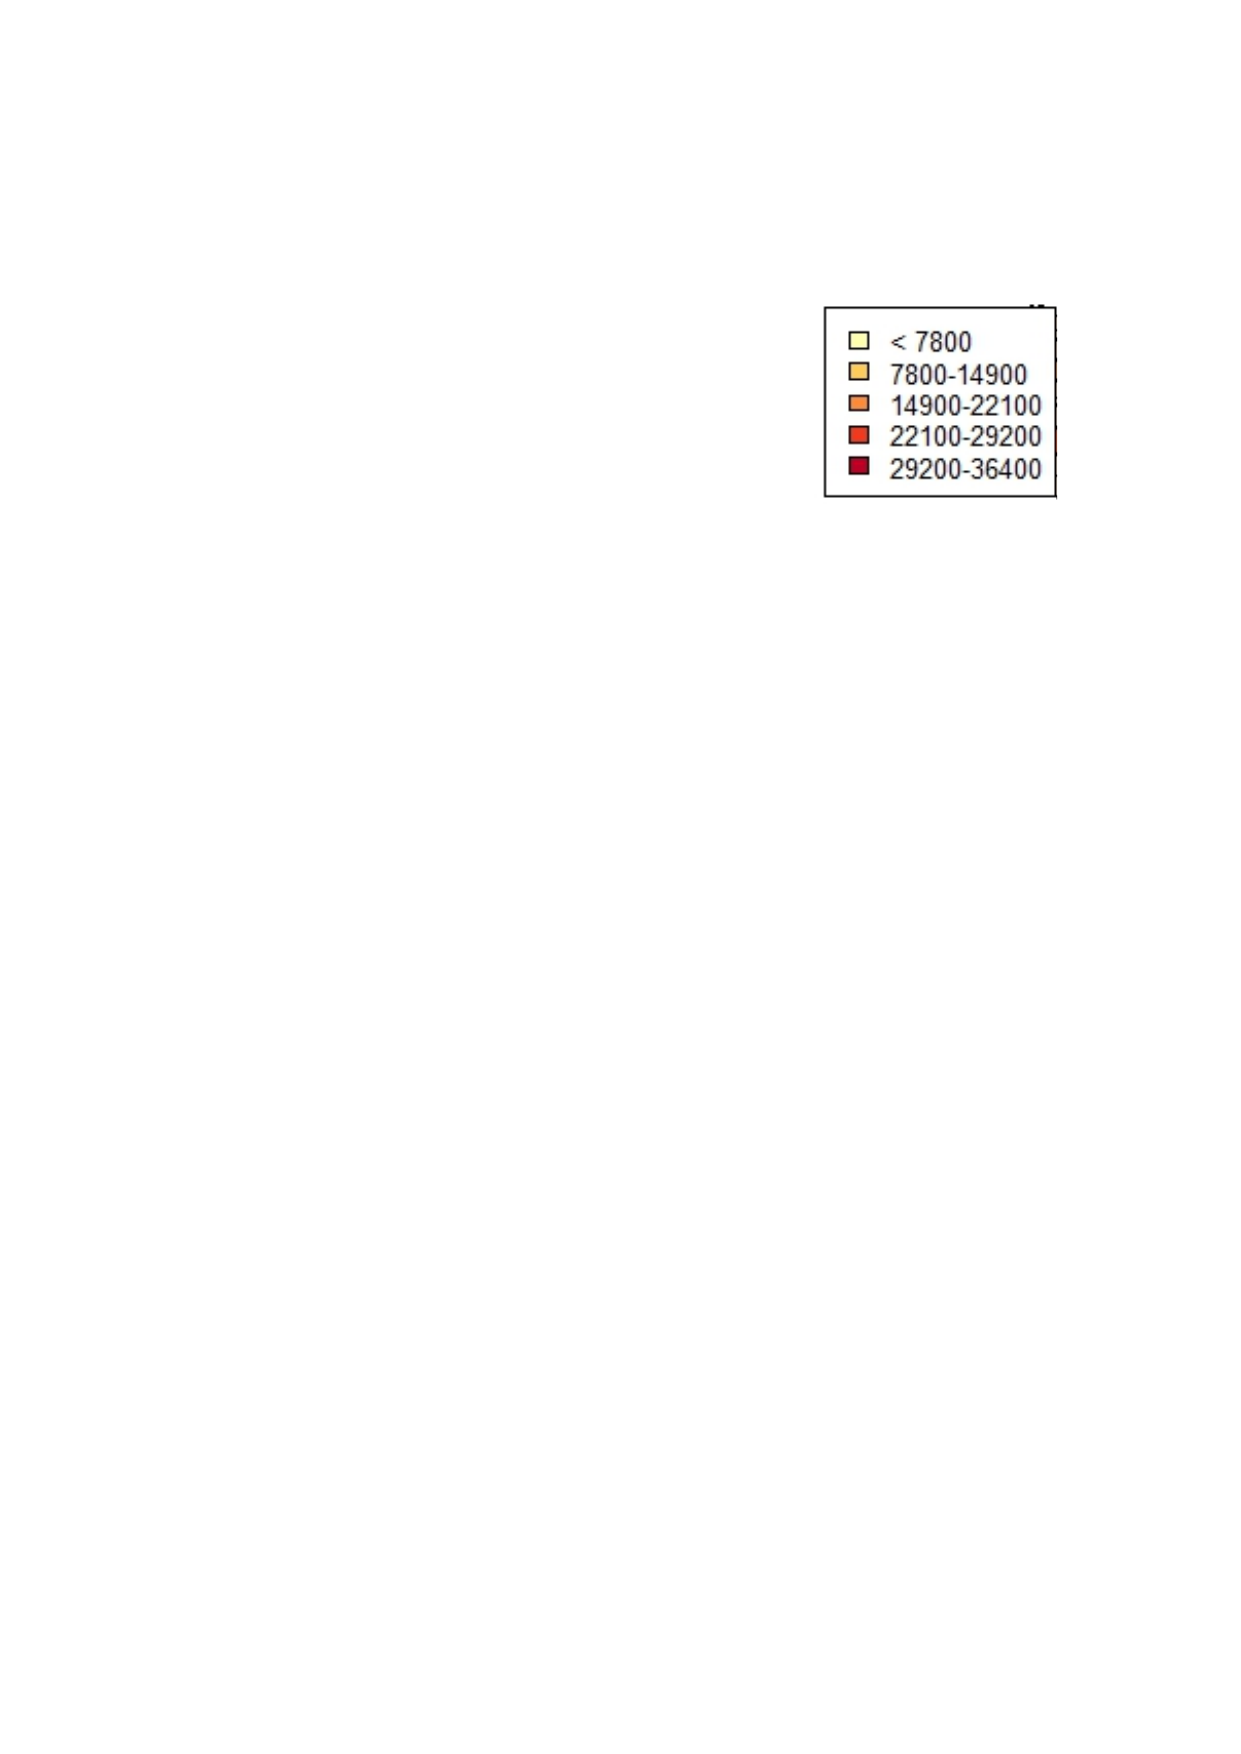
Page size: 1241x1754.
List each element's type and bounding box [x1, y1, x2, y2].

picture [814, 302, 1058, 504]
